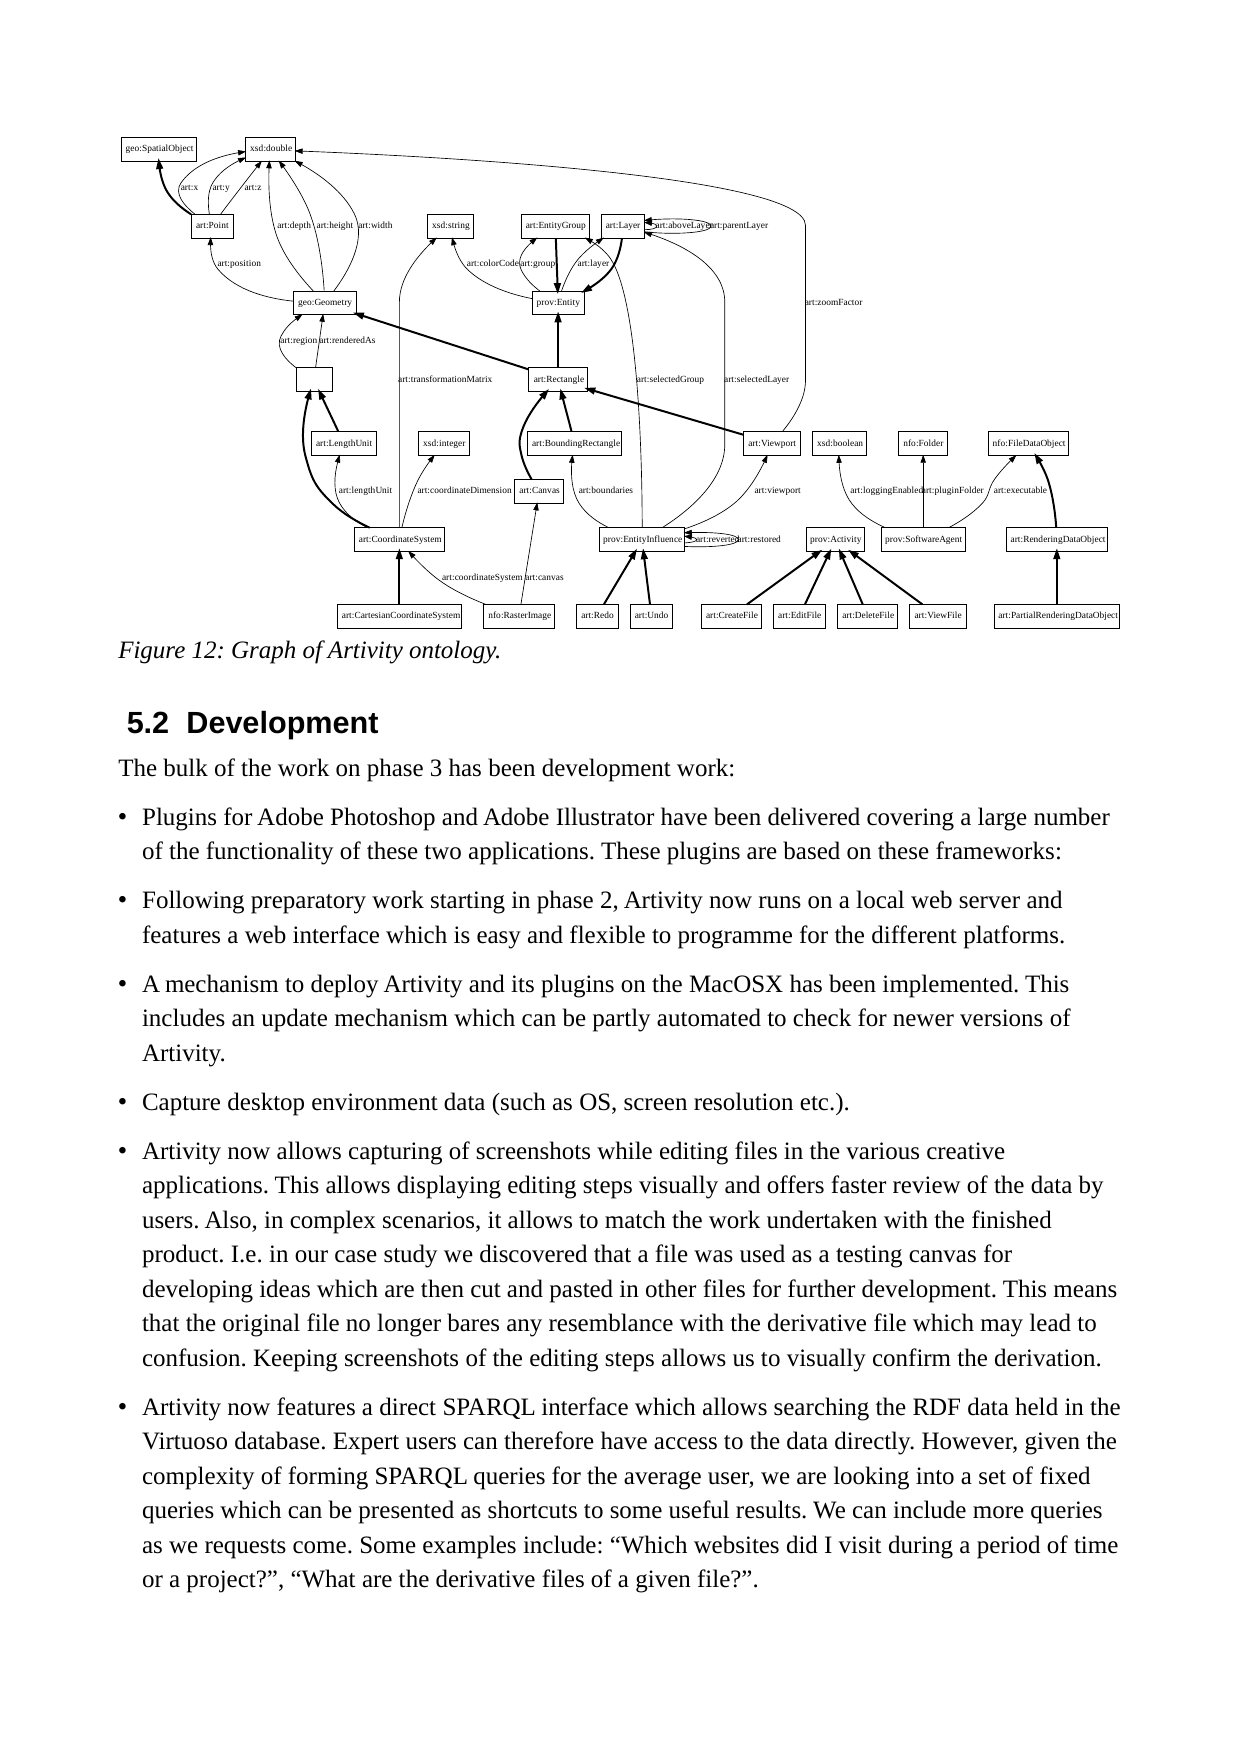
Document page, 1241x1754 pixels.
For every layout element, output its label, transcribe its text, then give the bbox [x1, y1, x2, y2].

text Figure 12: Graph of Artivity ontology. [118, 635, 1122, 664]
subtitle Development [118, 705, 1122, 740]
list Artivity now allows capturing of screenshots while editing files in the various creative applications. This allows displaying editing steps visually and offers faster review of the data by users. Also, in complex scenarios, it allows to match the work undertaken with the finished product. I.e. in our case study we discovered that a file was used as a testing canvas for developing ideas which are then cut and pasted in other files for further development. This means that the original file no longer bares any resemblance with the derivative file which may lead to confusion. Keeping screenshots of the editing steps allows us to visually confirm the derivation. [118, 1136, 1122, 1372]
list Following preparatory work starting in phase 2, Artivity now runs on a local web server and features a web interface which is easy and flexible to programme for the different platforms. [118, 885, 1122, 949]
list Capture desktop environment data (such as OS, screen resolution etc.). [118, 1087, 1122, 1116]
list Plugins for Adobe Photoshop and Adobe Illustrator have been delivered covering a large number of the functionality of these two applications. These plugins are based on these frameworks: [118, 802, 1122, 865]
text The bulk of the work on phase 3 has been development work: [118, 753, 1122, 782]
list A mechanism to deploy Artivity and its plugins on the MacOSX has been implemented. This includes an update mechanism which can be partly automated to check for newer versions of Artivity. [118, 969, 1122, 1067]
list Artivity now features a direct SPARQL interface which allows searching the RDF data held in the Virtuoso database. Expert users can therefore have access to the data directly. However, given the complexity of forming SPARQL queries for the average user, we are looking into a set of fixed queries which can be presented as shortcuts to some useful results. We can include more queries as we requests come. Some examples include: “Which websites did I visit during a period of time or a project?”, “What are the derivative files of a given file?”. [118, 1392, 1122, 1593]
